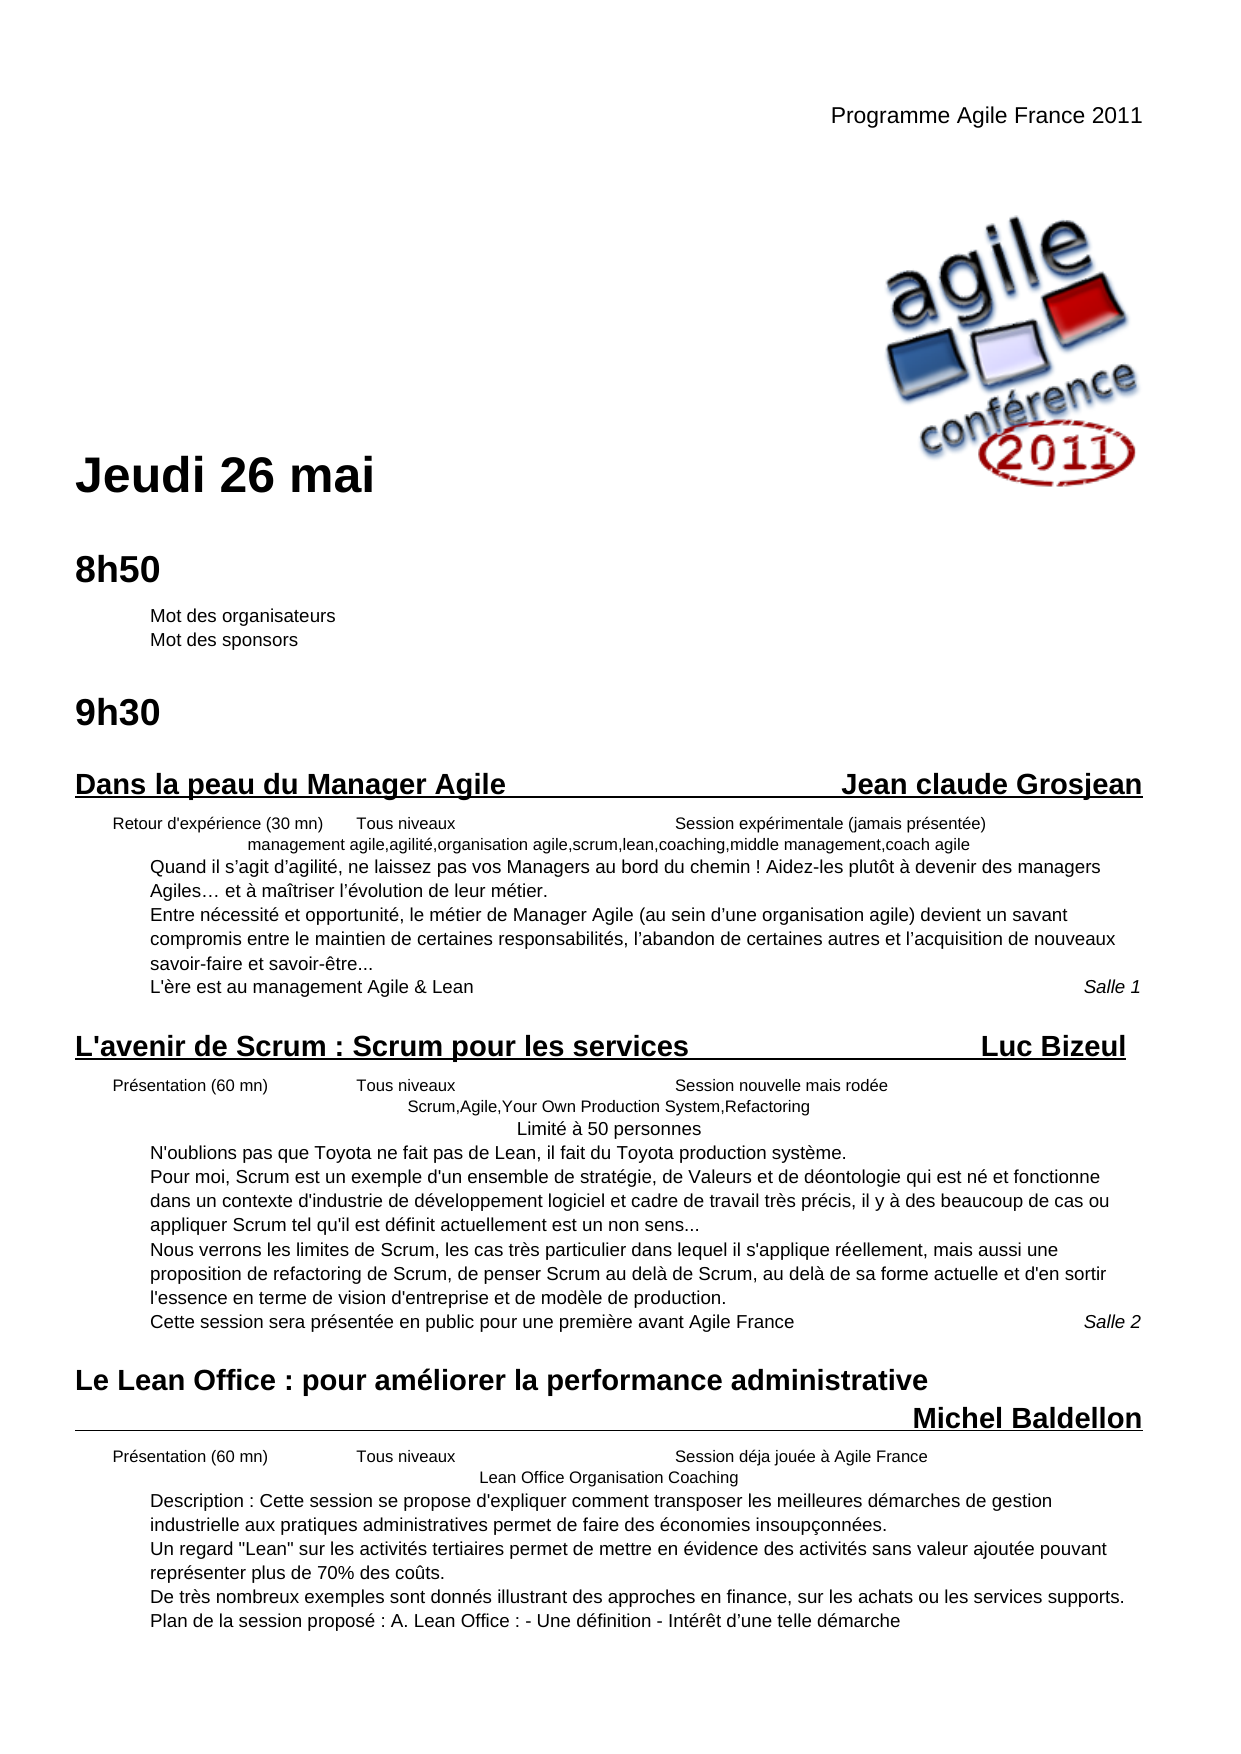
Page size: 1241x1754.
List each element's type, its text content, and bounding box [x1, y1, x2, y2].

text Présentation (60 mn) Tous niveaux Session déja jouée à Agile France [75, 1447, 1143, 1466]
text Limité à 50 personnes [75, 1119, 1143, 1139]
text Scrum,Agile,Your Own Production System,Refactoring [75, 1097, 1143, 1116]
subtitle Jeudi 26 mai [75, 208, 1143, 503]
text Cette session sera présentée en public pour une première avant Agile France Salle 2 [150, 1311, 1143, 1332]
subtitle 8h50 [75, 549, 1143, 591]
text Mot des organisateurs [150, 605, 1143, 626]
text Mot des sponsors [150, 629, 1143, 650]
text Plan de la session proposé : A. Lean Office : - Une définition - Intérêt d’une telle démarche [150, 1611, 1143, 1631]
text Nous verrons les limites de Scrum, les cas très particulier dans lequel il s'applique réellement, mais aussi une proposition de refactoring de Scrum, de penser Scrum au delà de Scrum, au delà de sa forme actuelle et d'en sortir l'essence en terme de vision d'entreprise et de modèle de production. [150, 1239, 1143, 1308]
text Pour moi, Scrum est un exemple d'un ensemble de stratégie, de Valeurs et de déontologie qui est né et fonctionne dans un contexte d'industrie de développement logiciel et cadre de travail très précis, il y à des beaucoup de cas ou appliquer Scrum tel qu'il est définit actuellement est un non sens... [150, 1167, 1143, 1236]
text Quand il s’agit d’agilité, ne laissez pas vos Managers au bord du chemin ! Aidez-les plutôt à devenir des managers Agiles… et à maîtriser l’évolution de leur métier. [150, 857, 1143, 902]
subtitle 9h30 [75, 691, 1143, 733]
text Présentation (60 mn) Tous niveaux Session nouvelle mais rodée [75, 1076, 1143, 1094]
text Description : Cette session se propose d'expliquer comment transposer les meilleures démarches de gestion industrielle aux pratiques administratives permet de faire des économies insoupçonnées. [150, 1490, 1143, 1535]
text Retour d'expérience (30 mn) Tous niveaux Session expérimentale (jamais présentée) [75, 814, 1143, 833]
text Lean Office Organisation Coaching [75, 1469, 1143, 1487]
subtitle Le Lean Office : pour améliorer la performance administrative Michel Baldellon [75, 1364, 1143, 1430]
text Un regard "Lean" sur les activités tertiaires permet de mettre en évidence des activités sans valeur ajoutée pouvant représenter plus de 70% des coûts. [150, 1538, 1143, 1583]
text management agile,agilité,organisation agile,scrum,lean,coaching,middle management,coach agile [75, 835, 1143, 854]
text De très nombreux exemples sont donnés illustrant des approches en finance, sur les achats ou les services supports. [150, 1586, 1143, 1607]
subtitle L'avenir de Scrum : Scrum pour les services Luc Bizeul [75, 1030, 1143, 1063]
text L'ère est au management Agile & Lean Salle 1 [150, 977, 1143, 998]
picture [858, 208, 1143, 493]
text N'oublions pas que Toyota ne fait pas de Lean, il fait du Toyota production système. [150, 1143, 1143, 1164]
subtitle Dans la peau du Manager Agile Jean claude Grosjean [75, 768, 1143, 796]
text Entre nécessité et opportunité, le métier de Manager Agile (au sein d’une organisation agile) devient un savant compromis entre le maintien de certaines responsabilités, l’abandon de certaines autres et l’acquisition de nouveaux savoir-faire et savoir-être... [150, 905, 1143, 974]
